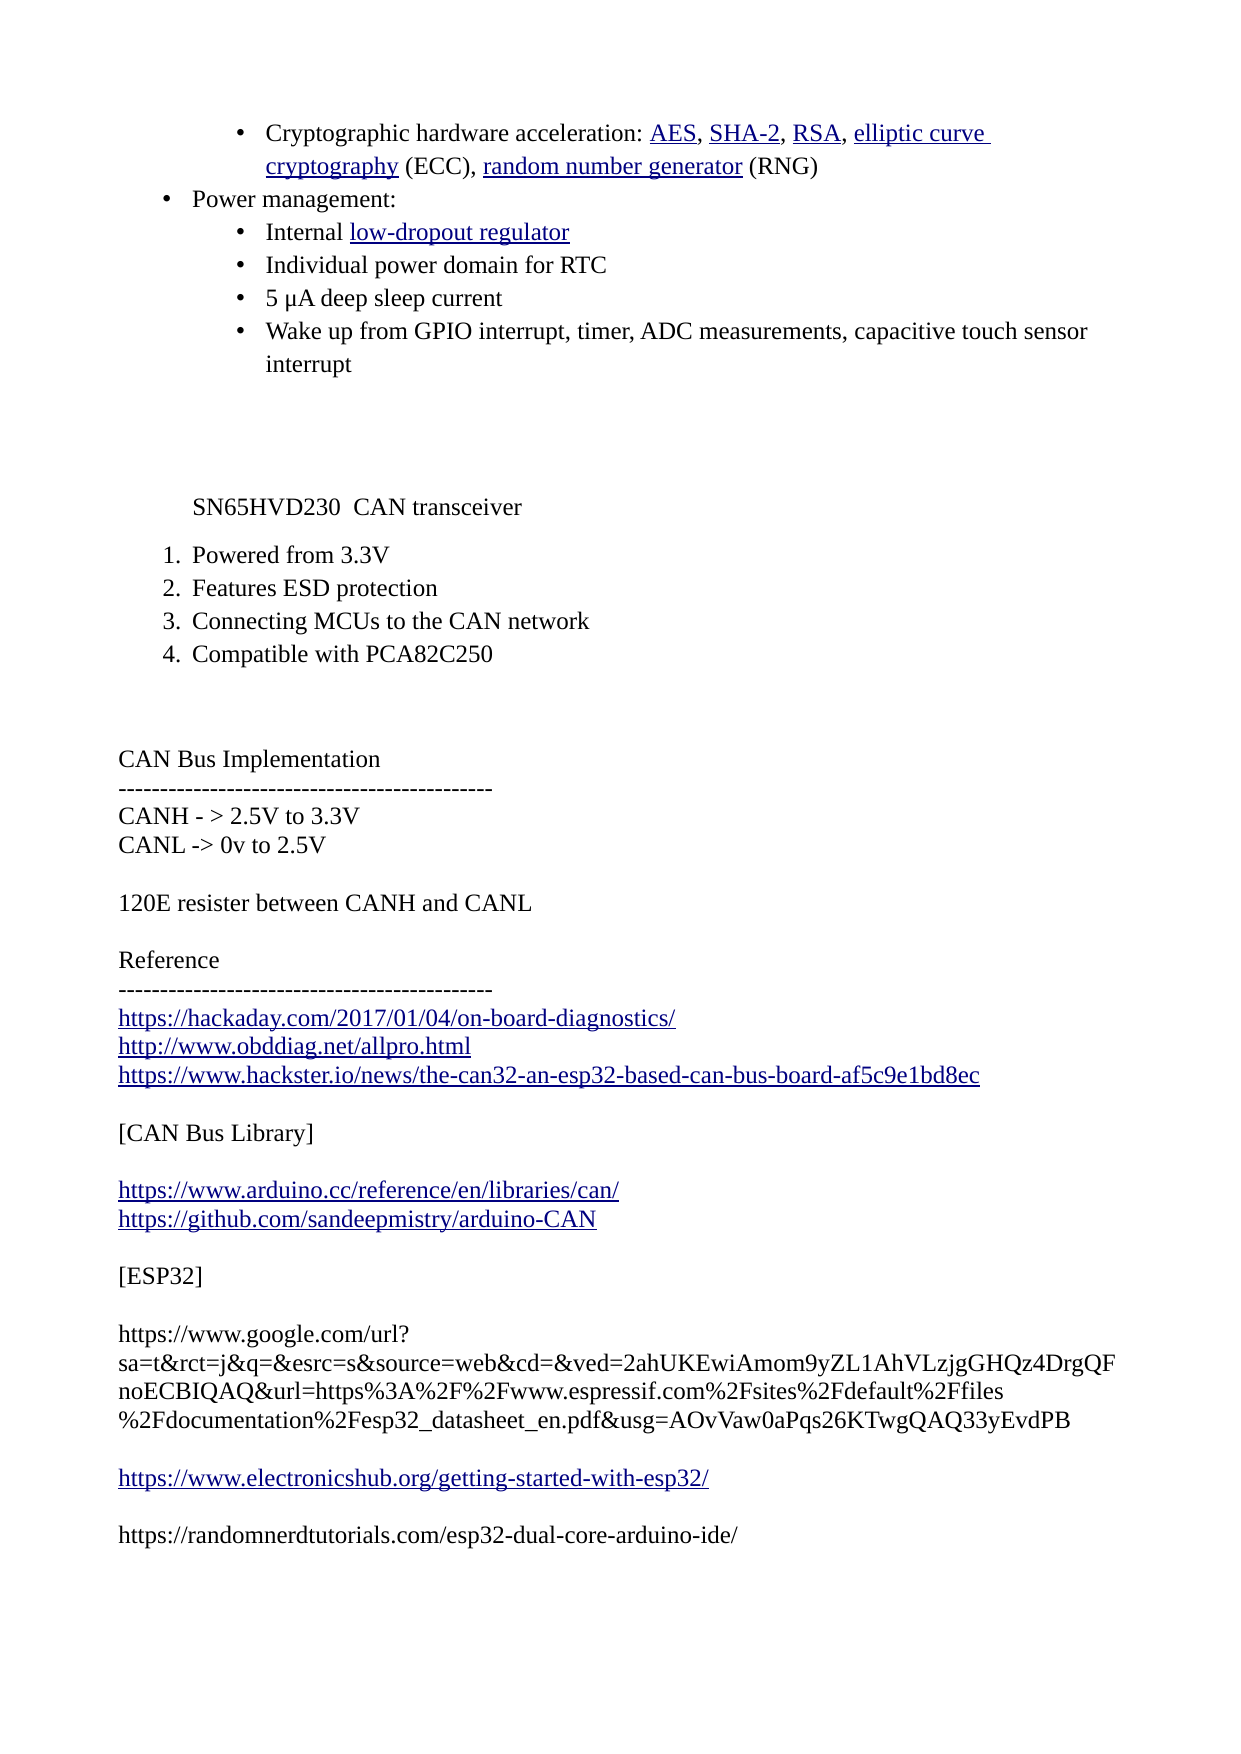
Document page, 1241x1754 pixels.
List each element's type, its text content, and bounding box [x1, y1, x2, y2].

text https://www.electronicshub.org/getting-started-with-esp32/ [118, 1463, 1122, 1491]
list Internal low-dropout regulator [236, 217, 1122, 246]
text http://www.obddiag.net/allpro.html [118, 1031, 1122, 1060]
text https://www.google.com/url?sa=t&rct=j&q=&esrc=s&source=web&cd=&ved=2ahUKEwiAmom9yZL1AhVLzjgGHQz4DrgQFnoECBIQAQ&url=https%3A%2F%2Fwww.espressif.com%2Fsites%2Fdefault%2Ffiles%2Fdocumentation%2Fesp32_datasheet_en.pdf&usg=AOvVaw0aPqs26KTwgQAQ33yEvdPB [118, 1319, 1122, 1434]
list Features ESD protection [162, 573, 1122, 601]
text SN65HVD230 CAN transceiver [118, 492, 1122, 521]
text https://github.com/sandeepmistry/arduino-CAN [118, 1204, 1122, 1233]
list Connecting MCUs to the CAN network [162, 606, 1122, 634]
list Wake up from GPIO interrupt, timer, ADC measurements, capacitive touch sensor interrupt [236, 316, 1122, 378]
text 120E resister between CANH and CANL [118, 888, 1122, 916]
text --------------------------------------------- [118, 773, 1122, 801]
text https://randomnerdtutorials.com/esp32-dual-core-arduino-ide/ [118, 1520, 1122, 1549]
text CANH - > 2.5V to 3.3V [118, 801, 1122, 830]
text --------------------------------------------- [118, 974, 1122, 1003]
text [ESP32] [118, 1261, 1122, 1290]
list Compatible with PCA82C250 [162, 639, 1122, 667]
list Cryptographic hardware acceleration: AES, SHA-2, RSA, elliptic curve cryptography (ECC), random number generator (RNG) [236, 118, 1122, 180]
text CANL -> 0v to 2.5V [118, 830, 1122, 859]
list Individual power domain for RTC [236, 250, 1122, 279]
text https://hackaday.com/2017/01/04/on-board-diagnostics/ [118, 1003, 1122, 1031]
text https://www.hackster.io/news/the-can32-an-esp32-based-can-bus-board-af5c9e1bd8ec [118, 1060, 1122, 1089]
list Power management: [162, 184, 1122, 213]
text https://www.arduino.cc/reference/en/libraries/can/ [118, 1175, 1122, 1204]
list Powered from 3.3V [162, 540, 1122, 568]
text Reference [118, 945, 1122, 974]
text [CAN Bus Library] [118, 1118, 1122, 1146]
text CAN Bus Implementation [118, 744, 1122, 773]
list 5 μA deep sleep current [236, 283, 1122, 312]
